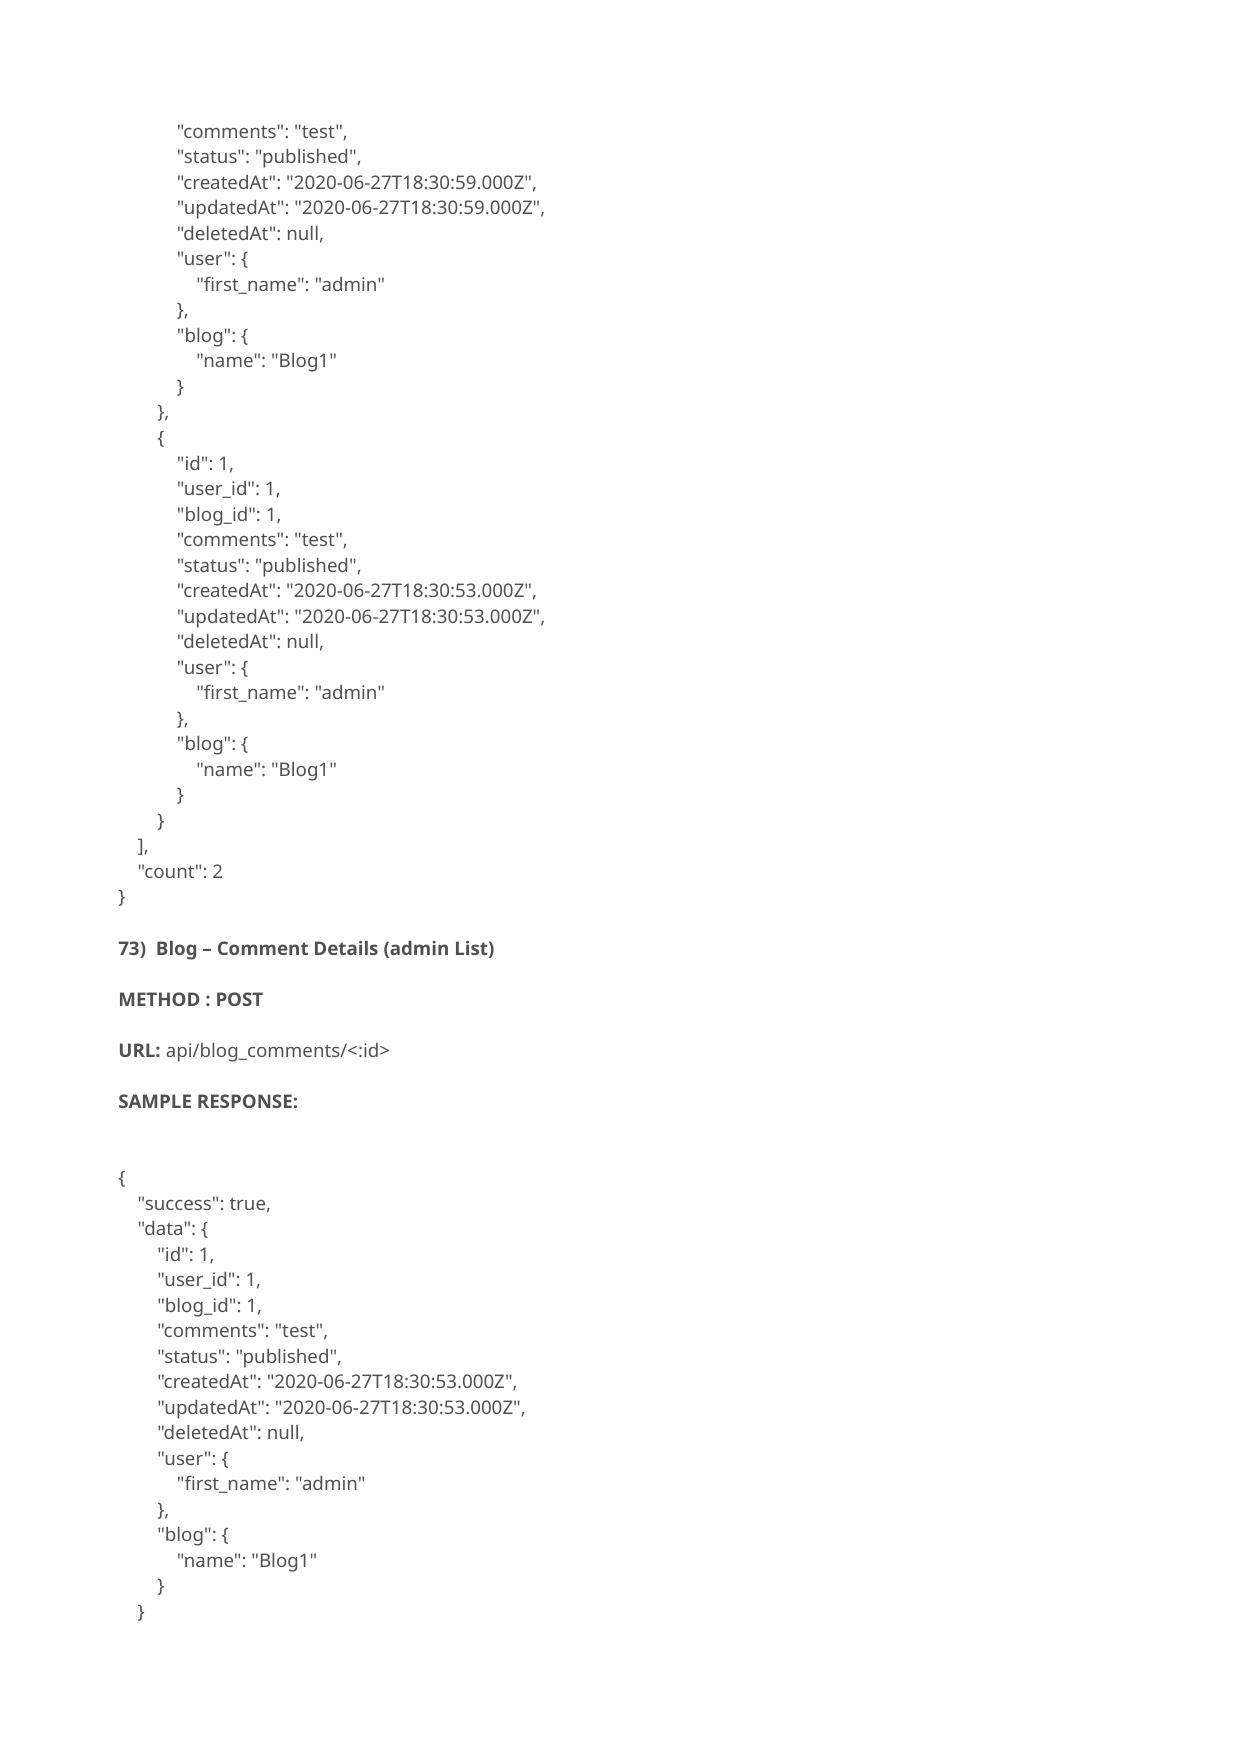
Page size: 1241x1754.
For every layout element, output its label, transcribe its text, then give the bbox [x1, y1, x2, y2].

text "first_name": "admin" [118, 679, 1122, 705]
text } [118, 1573, 1122, 1598]
text }, [118, 399, 1122, 424]
text "blog": { [118, 1522, 1122, 1547]
text "user_id": 1, [118, 475, 1122, 501]
text "updatedAt": "2020-06-27T18:30:53.000Z", [118, 603, 1122, 628]
text "createdAt": "2020-06-27T18:30:53.000Z", [118, 577, 1122, 603]
text "blog": { [118, 731, 1122, 756]
text "comments": "test", [118, 118, 1122, 144]
text "data": { [118, 1216, 1122, 1241]
text } [118, 782, 1122, 807]
text URL: api/blog_comments/<:id> [118, 1037, 1122, 1062]
text "id": 1, [118, 1241, 1122, 1267]
text "status": "published", [118, 1343, 1122, 1369]
text "name": "Blog1" [118, 756, 1122, 782]
text "count": 2 [118, 858, 1122, 884]
text } [118, 807, 1122, 833]
text }, [118, 1496, 1122, 1522]
text { [118, 424, 1122, 450]
text } [118, 1598, 1122, 1624]
text "deletedAt": null, [118, 1420, 1122, 1445]
text { [118, 1164, 1122, 1190]
text 73) Blog – Comment Details (admin List) [118, 935, 1122, 960]
text "deletedAt": null, [118, 220, 1122, 246]
text "user_id": 1, [118, 1267, 1122, 1292]
text "status": "published", [118, 144, 1122, 169]
text }, [118, 705, 1122, 731]
text "blog_id": 1, [118, 1292, 1122, 1318]
text } [118, 373, 1122, 399]
text } [118, 884, 1122, 909]
text "user": { [118, 1445, 1122, 1471]
text "comments": "test", [118, 526, 1122, 552]
text "blog": { [118, 322, 1122, 348]
text "name": "Blog1" [118, 348, 1122, 373]
text "createdAt": "2020-06-27T18:30:53.000Z", [118, 1369, 1122, 1394]
text }, [118, 297, 1122, 322]
text "updatedAt": "2020-06-27T18:30:53.000Z", [118, 1394, 1122, 1420]
text "first_name": "admin" [118, 1471, 1122, 1496]
text "name": "Blog1" [118, 1547, 1122, 1573]
text "success": true, [118, 1190, 1122, 1216]
text METHOD : POST [118, 986, 1122, 1011]
text "deletedAt": null, [118, 628, 1122, 654]
text "user": { [118, 654, 1122, 679]
text ], [118, 833, 1122, 858]
text "blog_id": 1, [118, 501, 1122, 526]
text "id": 1, [118, 450, 1122, 475]
text "comments": "test", [118, 1318, 1122, 1343]
text "user": { [118, 246, 1122, 271]
text "first_name": "admin" [118, 271, 1122, 297]
text "updatedAt": "2020-06-27T18:30:59.000Z", [118, 195, 1122, 220]
text SAMPLE RESPONSE: [118, 1088, 1122, 1113]
text "status": "published", [118, 552, 1122, 577]
text "createdAt": "2020-06-27T18:30:59.000Z", [118, 169, 1122, 195]
